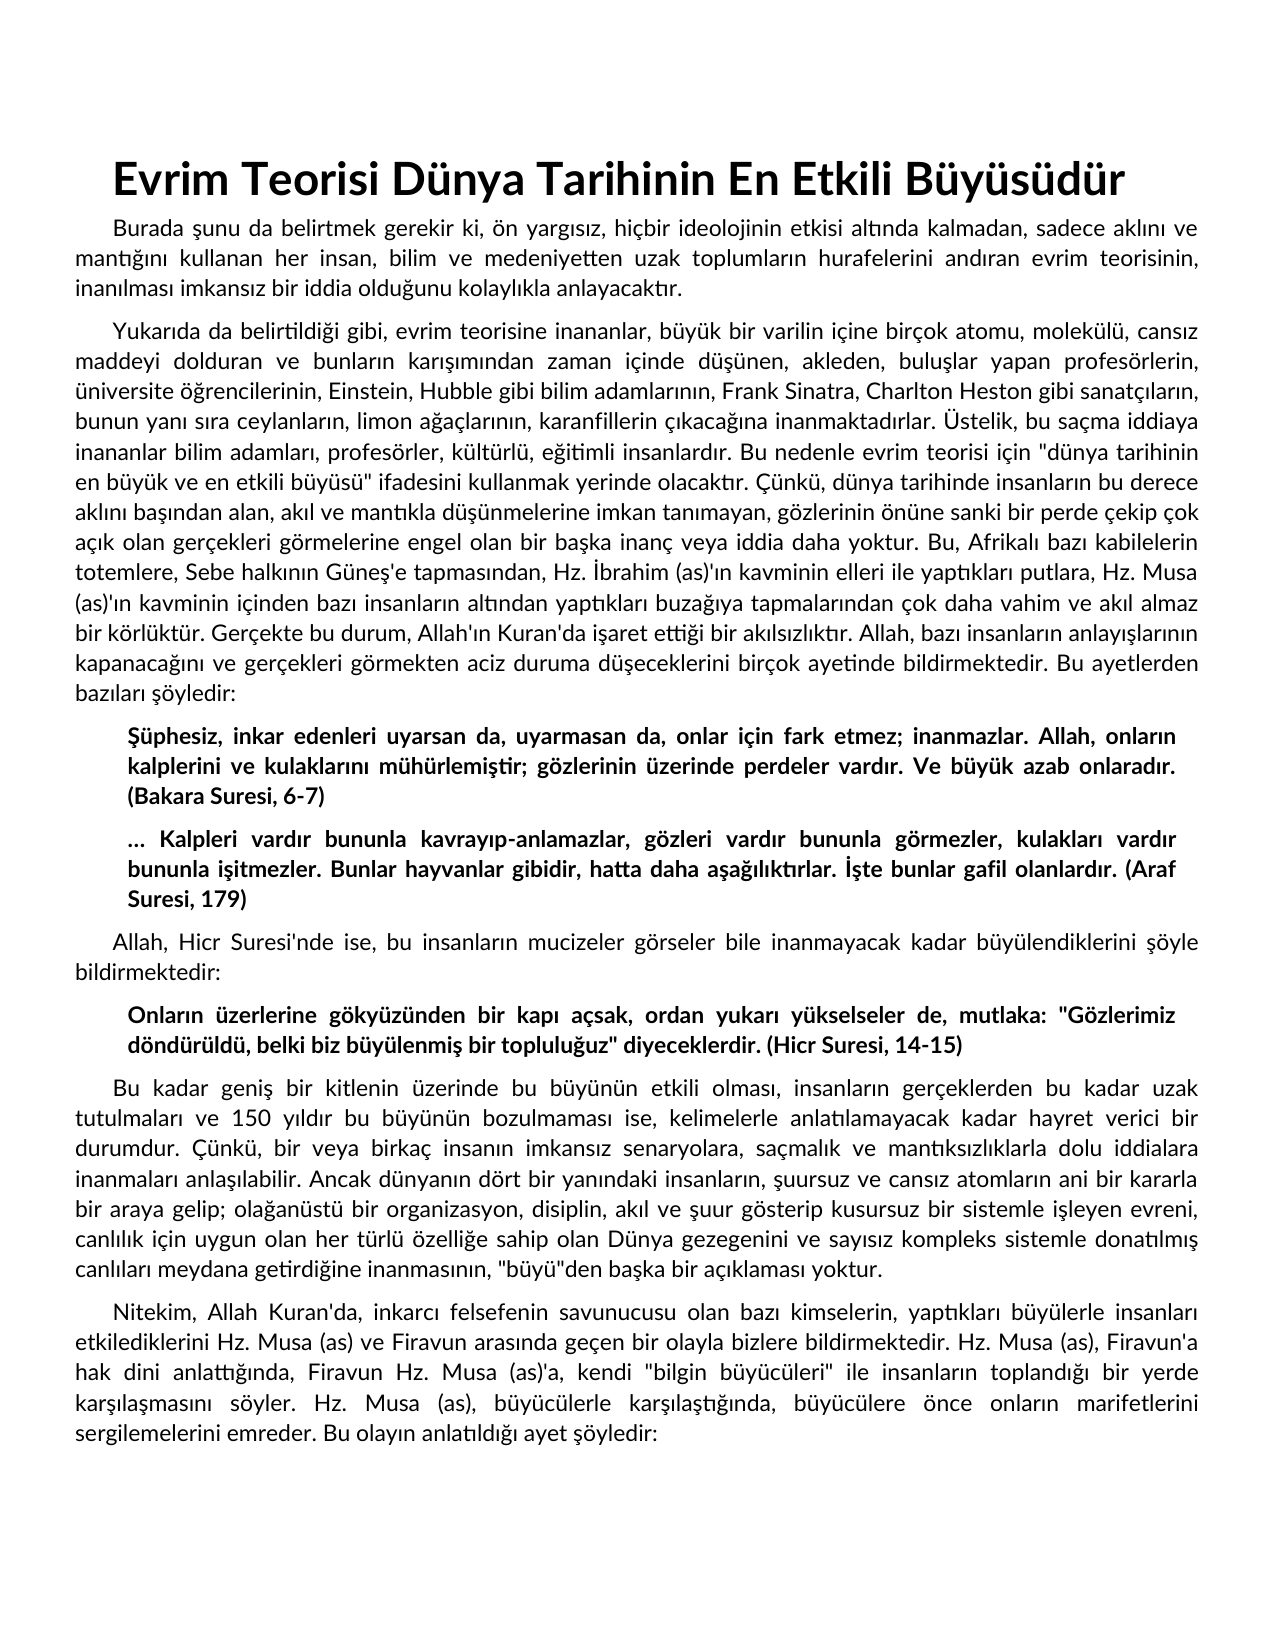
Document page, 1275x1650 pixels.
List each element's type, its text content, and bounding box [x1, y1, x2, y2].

text Onların üzerlerine gökyüzünden bir kapı açsak, ordan yukarı yükselseler de, mutlaka: "Gözlerimiz döndürüldü, belki biz büyülenmiş bir topluluğuz" diyeceklerdir. (Hicr Suresi, 14-15) [127, 1001, 1177, 1058]
text Nitekim, Allah Kuran'da, inkarcı felsefenin savunucusu olan bazı kimselerin, yaptıkları büyülerle insanları etkilediklerini Hz. Musa (as) ve Firavun arasında geçen bir olayla bizlere bildirmektedir. Hz. Musa (as), Firavun'a hak dini anlattığında, Firavun Hz. Musa (as)'a, kendi "bilgin büyücüleri" ile insanların toplandığı bir yerde karşılaşmasını söyler. Hz. Musa (as), büyücülerle karşılaştığında, büyücülere önce onların marifetlerini sergilemelerini emreder. Bu olayın anlatıldığı ayet şöyledir: [75, 1298, 1200, 1446]
text Yukarıda da belirtildiği gibi, evrim teorisine inananlar, büyük bir varilin içine birçok atomu, molekülü, cansız maddeyi dolduran ve bunların karışımından zaman içinde düşünen, akleden, buluşlar yapan profesörlerin, üniversite öğrencilerinin, Einstein, Hubble gibi bilim adamlarının, Frank Sinatra, Charlton Heston gibi sanatçıların, bunun yanı sıra ceylanların, limon ağaçlarının, karanfillerin çıkacağına inanmaktadırlar. Üstelik, bu saçma iddiaya inananlar bilim adamları, profesörler, kültürlü, eğitimli insanlardır. Bu nedenle evrim teorisi için "dünya tarihinin en büyük ve en etkili büyüsü" ifadesini kullanmak yerinde olacaktır. Çünkü, dünya tarihinde insanların bu derece aklını başından alan, akıl ve mantıkla düşünmelerine imkan tanımayan, gözlerinin önüne sanki bir perde çekip çok açık olan gerçekleri görmelerine engel olan bir başka inanç veya iddia daha yoktur. Bu, Afrikalı bazı kabilelerin totemlere, Sebe halkının Güneş'e tapmasından, Hz. İbrahim (as)'ın kavminin elleri ile yaptıkları putlara, Hz. Musa (as)'ın kavminin içinden bazı insanların altından yaptıkları buzağıya tapmalarından çok daha vahim ve akıl almaz bir körlüktür. Gerçekte bu durum, Allah'ın Kuran'da işaret ettiği bir akılsızlıktır. Allah, bazı insanların anlayışlarının kapanacağını ve gerçekleri görmekten aciz duruma düşeceklerini birçok ayetinde bildirmektedir. Bu ayetlerden bazıları şöyledir: [75, 316, 1200, 706]
text Bu kadar geniş bir kitlenin üzerinde bu büyünün etkili olması, insanların gerçeklerden bu kadar uzak tutulmaları ve 150 yıldır bu büyünün bozulmaması ise, kelimelerle anlatılamayacak kadar hayret verici bir durumdur. Çünkü, bir veya birkaç insanın imkansız senaryolara, saçmalık ve mantıksızlıklarla dolu iddialara inanmaları anlaşılabilir. Ancak dünyanın dört bir yanındaki insanların, şuursuz ve cansız atomların ani bir kararla bir araya gelip; olağanüstü bir organizasyon, disiplin, akıl ve şuur gösterip kusursuz bir sistemle işleyen evreni, canlılık için uygun olan her türlü özelliğe sahip olan Dünya gezegenini ve sayısız kompleks sistemle donatılmış canlıları meydana getirdiğine inanmasının, "büyü"den başka bir açıklaması yoktur. [75, 1074, 1200, 1282]
text … Kalpleri vardır bununla kavrayıp-anlamazlar, gözleri vardır bununla görmezler, kulakları vardır bununla işitmezler. Bunlar hayvanlar gibidir, hatta daha aşağılıktırlar. İşte bunlar gafil olanlardır. (Araf Suresi, 179) [127, 825, 1177, 913]
text Burada şunu da belirtmek gerekir ki, ön yargısız, hiçbir ideolojinin etkisi altında kalmadan, sadece aklını ve mantığını kullanan her insan, bilim ve medeniyetten uzak toplumların hurafelerini andıran evrim teorisinin, inanılması imkansız bir iddia olduğunu kolaylıkla anlayacaktır. [75, 213, 1200, 301]
text Şüphesiz, inkar edenleri uyarsan da, uyarmasan da, onlar için fark etmez; inanmazlar. Allah, onların kalplerini ve kulaklarını mühürlemiştir; gözlerinin üzerinde perdeler vardır. Ve büyük azab onlaradır. (Bakara Suresi, 6-7) [127, 722, 1177, 809]
text Allah, Hicr Suresi'nde ise, bu insanların mucizeler görseler bile inanmayacak kadar büyülendiklerini şöyle bildirmektedir: [75, 928, 1200, 986]
subtitle Evrim Teorisi Dünya Tarihinin En Etkili Büyüsüdür [112, 150, 1200, 205]
